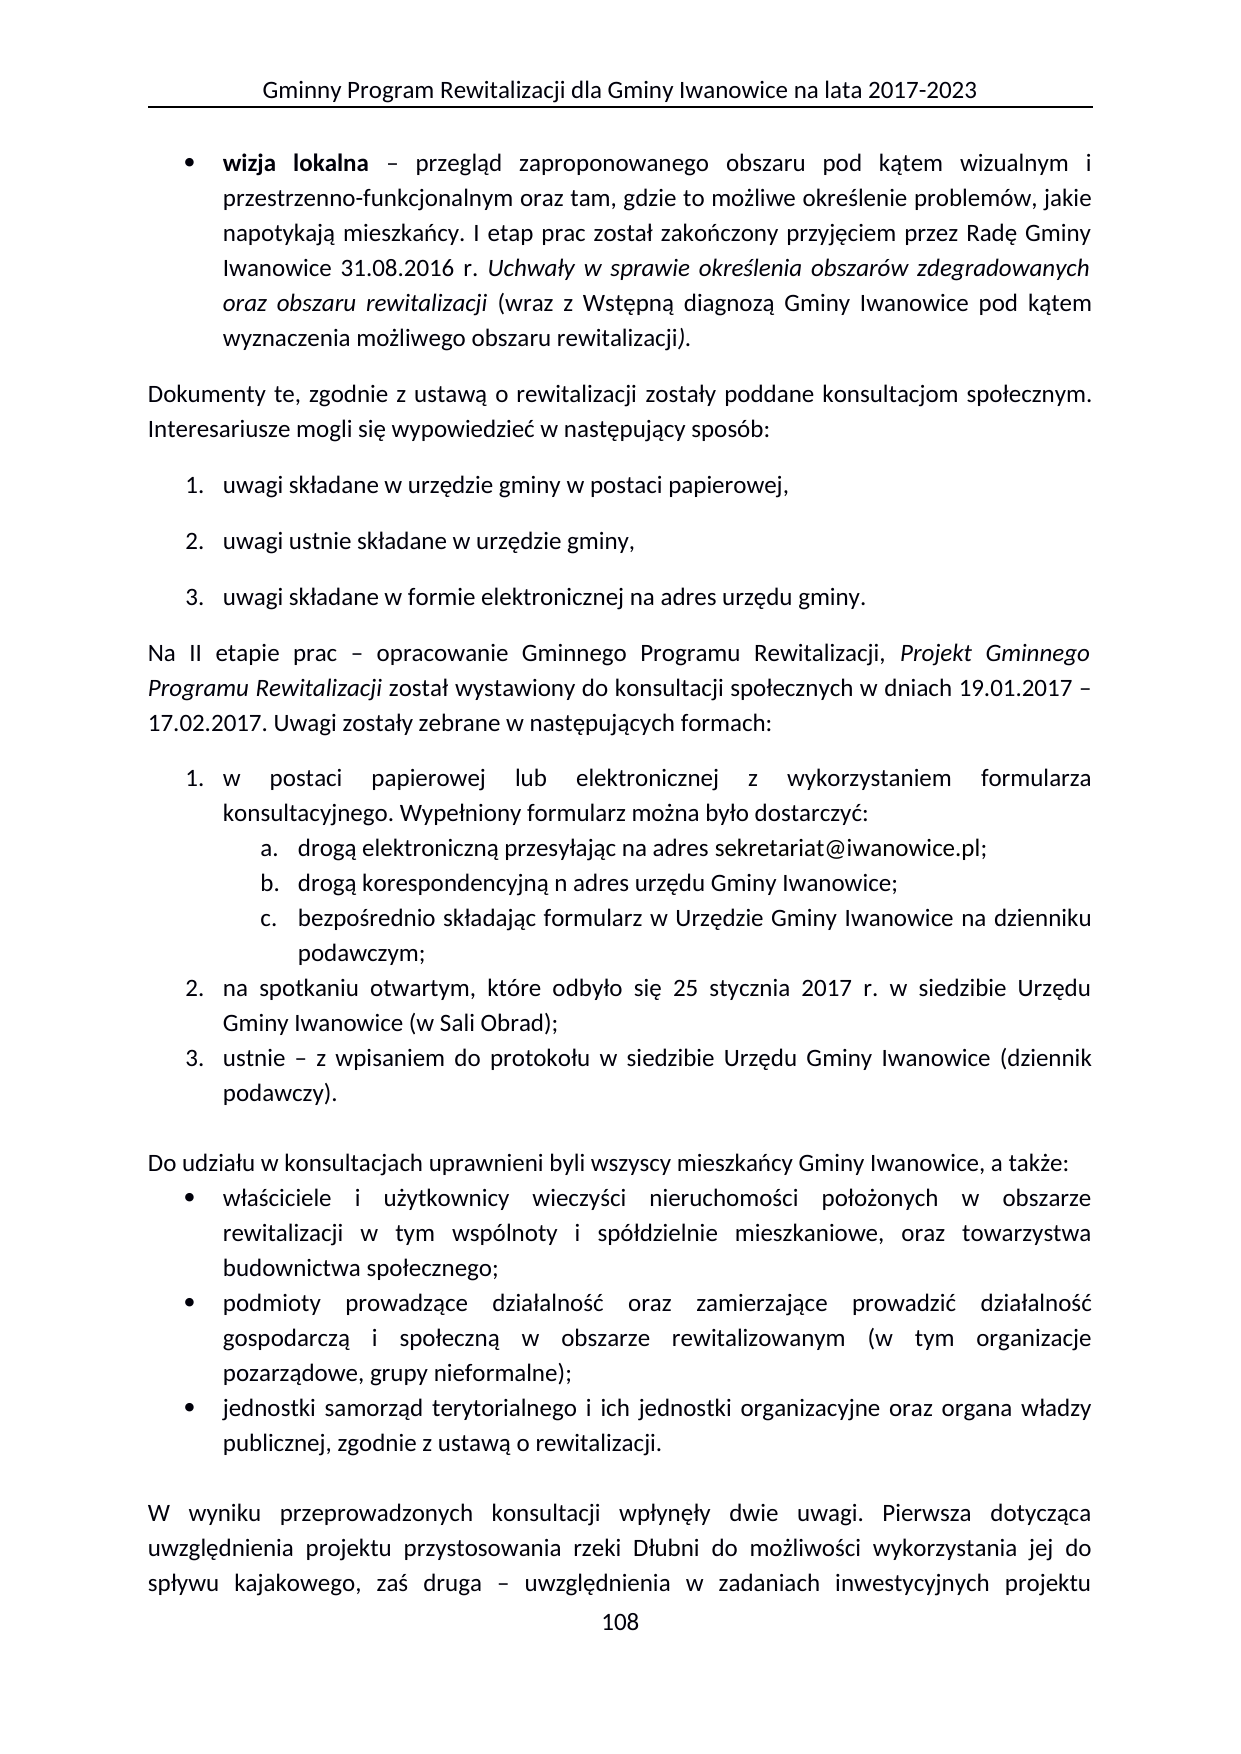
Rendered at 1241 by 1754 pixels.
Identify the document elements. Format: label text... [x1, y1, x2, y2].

list w postaci papierowej lub elektronicznej z wykorzystaniem formularza konsultacyjnego. Wypełniony formularz można było dostarczyć: [185, 763, 1093, 828]
text Na II etapie prac – opracowanie Gminnego Programu Rewitalizacji, Projekt Gminnego Programu Rewitalizacji został wystawiony do konsultacji społecznych w dniach 19.01.2017 – 17.02.2017. Uwagi zostały zebrane w następujących formach: [148, 637, 1093, 737]
text W wyniku przeprowadzonych konsultacji wpłynęły dwie uwagi. Pierwsza dotycząca uwzględnienia projektu przystosowania rzeki Dłubni do możliwości wykorzystania jej do spływu kajakowego, zaś druga – uwzględnienia w zadaniach inwestycyjnych projektu [148, 1498, 1093, 1598]
list jednostki samorząd terytorialnego i ich jednostki organizacyjne oraz organa władzy publicznej, zgodnie z ustawą o rewitalizacji. [185, 1393, 1093, 1458]
list uwagi składane w urzędzie gminy w postaci papierowej, [185, 469, 1093, 500]
list bezpośrednio składając formularz w Urzędzie Gminy Iwanowice na dzienniku podawczym; [260, 903, 1093, 968]
list drogą korespondencyjną n adres urzędu Gminy Iwanowice; [260, 868, 1093, 898]
list drogą elektroniczną przesyłając na adres sekretariat@iwanowice.pl; [260, 833, 1093, 863]
list uwagi ustnie składane w urzędzie gminy, [185, 525, 1093, 556]
list na spotkaniu otwartym, które odbyło się 25 stycznia 2017 r. w siedzibie Urzędu Gminy Iwanowice (w Sali Obrad); [185, 973, 1093, 1038]
text Dokumenty te, zgodnie z ustawą o rewitalizacji zostały poddane konsultacjom społecznym. Interesariusze mogli się wypowiedzieć w następujący sposób: [148, 378, 1093, 444]
list uwagi składane w formie elektronicznej na adres urzędu gminy. [185, 581, 1093, 611]
list podmioty prowadzące działalność oraz zamierzające prowadzić działalność gospodarczą i społeczną w obszarze rewitalizowanym (w tym organizacje pozarządowe, grupy nieformalne); [185, 1288, 1093, 1388]
list właściciele i użytkownicy wieczyści nieruchomości położonych w obszarze rewitalizacji w tym wspólnoty i spółdzielnie mieszkaniowe, oraz towarzystwa budownictwa społecznego; [185, 1183, 1093, 1283]
list wizja lokalna – przegląd zaproponowanego obszaru pod kątem wizualnym i przestrzenno-funkcjonalnym oraz tam, gdzie to możliwe określenie problemów, jakie napotykają mieszkańcy. I etap prac został zakończony przyjęciem przez Radę Gminy Iwanowice 31.08.2016 r. Uchwały w sprawie określenia obszarów zdegradowanych oraz obszaru rewitalizacji (wraz z Wstępną diagnozą Gminy Iwanowice pod kątem wyznaczenia możliwego obszaru rewitalizacji). [185, 148, 1093, 353]
list ustnie – z wpisaniem do protokołu w siedzibie Urzędu Gminy Iwanowice (dziennik podawczy). [185, 1043, 1093, 1108]
text Do udziału w konsultacjach uprawnieni byli wszyscy mieszkańcy Gminy Iwanowice, a także: [148, 1148, 1093, 1178]
